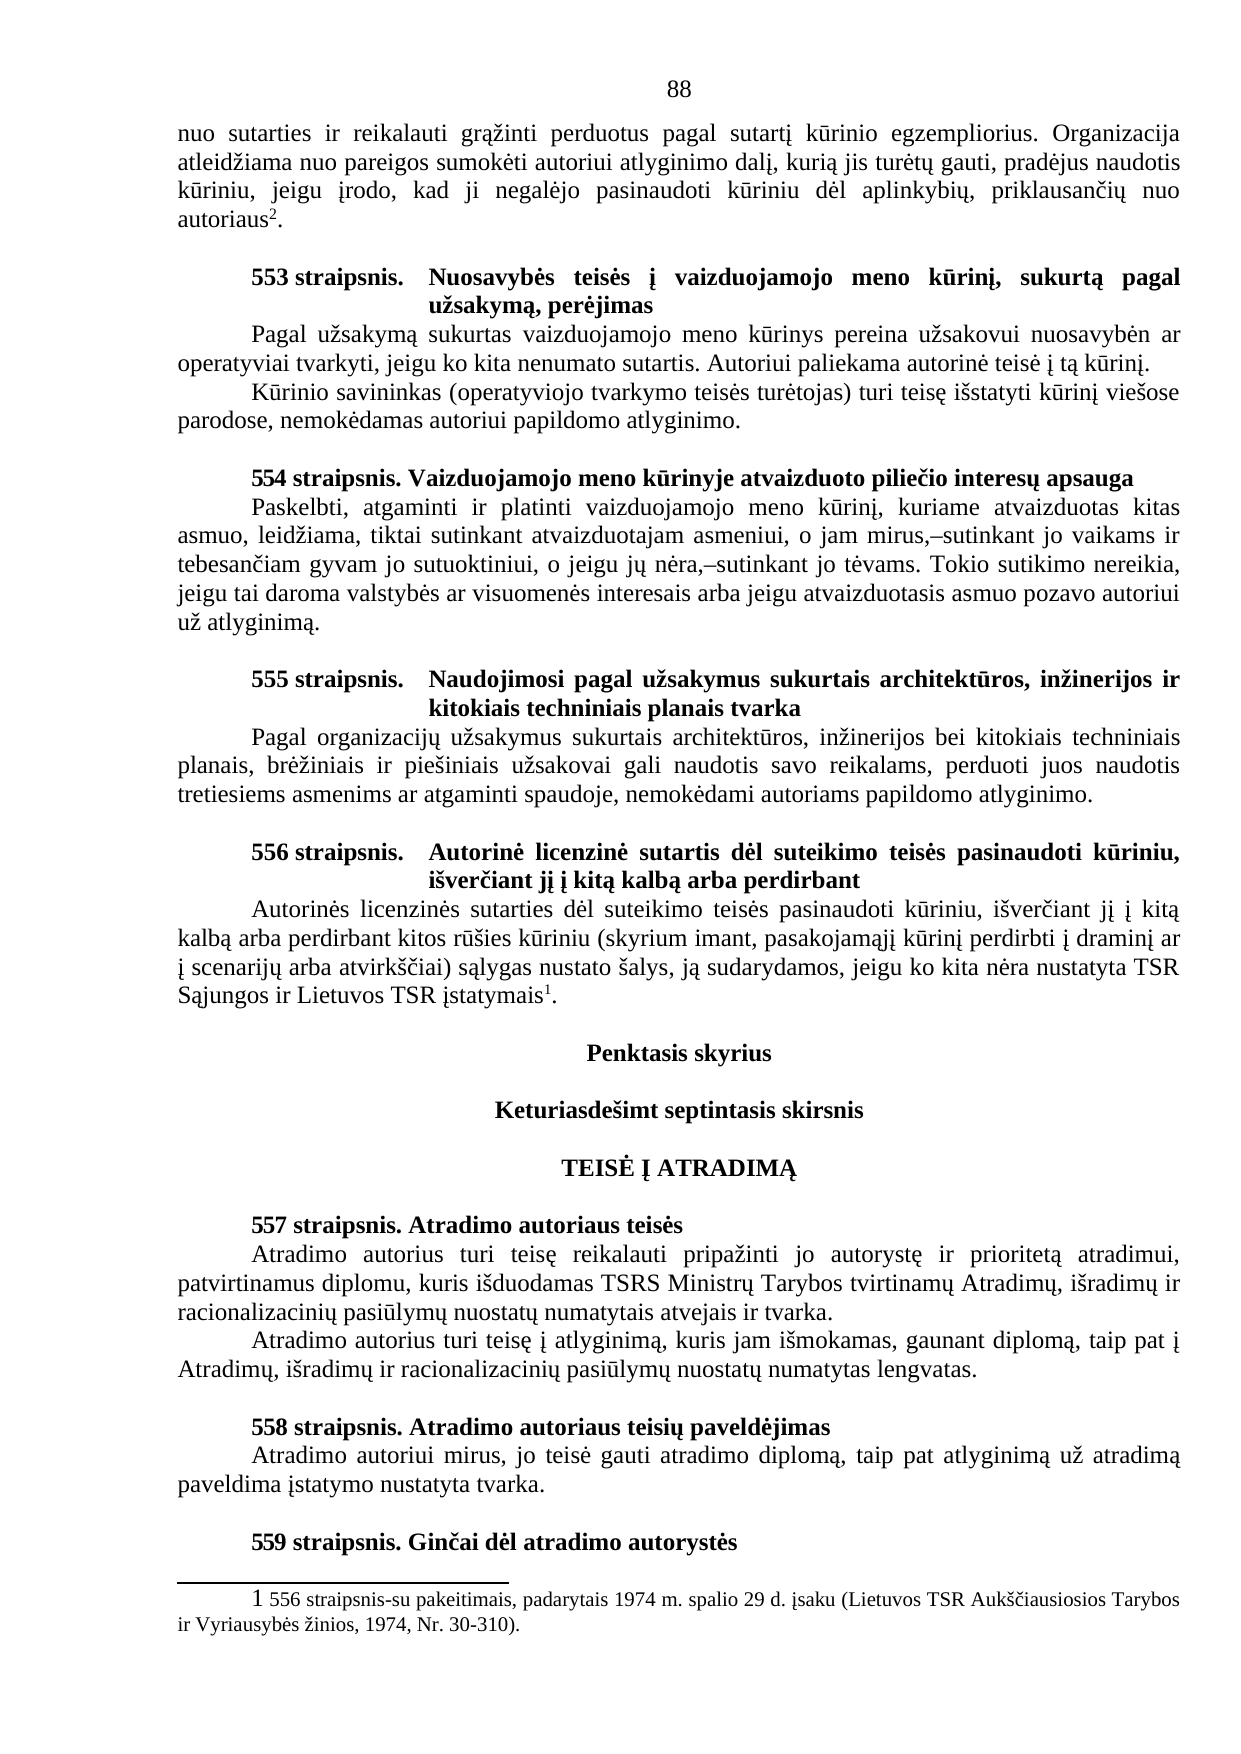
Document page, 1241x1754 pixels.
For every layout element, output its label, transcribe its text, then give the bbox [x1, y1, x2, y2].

text Atradimo autoriui mirus, jo teisė gauti atradimo diplomą, taip pat atlyginimą už atradimą paveldima įstatymo nustatyta tvarka. [177, 1441, 1181, 1498]
text 554 straipsnis. Vaizduojamojo meno kūrinyje atvaizduoto piliečio interesų apsauga [177, 463, 1181, 492]
text Autorinės licenzinės sutarties dėl suteikimo teisės pasinaudoti kūriniu, išverčiant jį į kitą kalbą arba perdirbant kitos rūšies kūriniu (skyrium imant, pasakojamąjį kūrinį perdirbti į draminį ar į scenarijų arba atvirkščiai) sąlygas nustato šalys, ją sudarydamos, jeigu ko kita nėra nustatyta TSR Sąjungos ir Lietuvos TSR įstatymais. [177, 894, 1181, 1009]
text nuo sutarties ir reikalauti grąžinti perduotus pagal sutartį kūrinio egzempliorius. Organizacija atleidžiama nuo pareigos sumokėti autoriui atlyginimo dalį, kurią jis turėtų gauti, pradėjus naudotis kūriniu, jeigu įrodo, kad ji negalėjo pasinaudoti kūriniu dėl aplinkybių, priklausančių nuo autoriaus2. [177, 118, 1181, 233]
text 556 straipsnis. Autorinė licenzinė sutartis dėl suteikimo teisės pasinaudoti kūriniu, išverčiant jį į kitą kalbą arba perdirbant [251, 837, 1181, 894]
text Penktasis skyrius [177, 1038, 1181, 1067]
text Keturiasdešimt septintasis skirsnis [177, 1096, 1181, 1124]
text 556 straipsnis-su pakeitimais, padarytais 1974 m. spalio 29 d. įsaku (Lietuvos TSR Aukščiausiosios Tarybos ir Vyriausybės žinios, 1974, Nr. 30-310). [177, 1583, 1181, 1636]
text 558 straipsnis. Atradimo autoriaus teisių paveldėjimas [177, 1412, 1181, 1441]
text Paskelbti, atgaminti ir platinti vaizduojamojo meno kūrinį, kuriame atvaizduotas kitas asmuo, leidžiama, tiktai sutinkant atvaizduotajam asmeniui, o jam mirus,–sutinkant jo vaikams ir tebesančiam gyvam jo sutuoktiniui, o jeigu jų nėra,–sutinkant jo tėvams. Tokio sutikimo nereikia, jeigu tai daroma valstybės ar visuomenės interesais arba jeigu atvaizduotasis asmuo pozavo autoriui už atlyginimą. [177, 492, 1181, 636]
text 555 straipsnis. Naudojimosi pagal užsakymus sukurtais architektūros, inžinerijos ir kitokiais techniniais planais tvarka [251, 664, 1181, 722]
text 553 straipsnis. Nuosavybės teisės į vaizduojamojo meno kūrinį, sukurtą pagal užsakymą, perėjimas [251, 262, 1181, 319]
text TEISĖ Į ATRADIMĄ [177, 1153, 1181, 1182]
text Atradimo autorius turi teisę reikalauti pripažinti jo autorystę ir prioritetą atradimui, patvirtinamus diplomu, kuris išduodamas TSRS Ministrų Tarybos tvirtinamų Atradimų, išradimų ir racionalizacinių pasiūlymų nuostatų numatytais atvejais ir tvarka. [177, 1239, 1181, 1326]
text Atradimo autorius turi teisę į atlyginimą, kuris jam išmokamas, gaunant diplomą, taip pat į Atradimų, išradimų ir racionalizacinių pasiūlymų nuostatų numatytas lengvatas. [177, 1326, 1181, 1383]
text Kūrinio savininkas (operatyviojo tvarkymo teisės turėtojas) turi teisę išstatyti kūrinį viešose parodose, nemokėdamas autoriui papildomo atlyginimo. [177, 377, 1181, 434]
text 557 straipsnis. Atradimo autoriaus teisės [177, 1211, 1181, 1239]
text Pagal organizacijų užsakymus sukurtais architektūros, inžinerijos bei kitokiais techniniais planais, brėžiniais ir piešiniais užsakovai gali naudotis savo reikalams, perduoti juos naudotis tretiesiems asmenims ar atgaminti spaudoje, nemokėdami autoriams papildomo atlyginimo. [177, 722, 1181, 808]
text Pagal užsakymą sukurtas vaizduojamojo meno kūrinys pereina užsakovui nuosavybėn ar operatyviai tvarkyti, jeigu ko kita nenumato sutartis. Autoriui paliekama autorinė teisė į tą kūrinį. [177, 319, 1181, 377]
text 559 straipsnis. Ginčai dėl atradimo autorystės [177, 1527, 1181, 1556]
